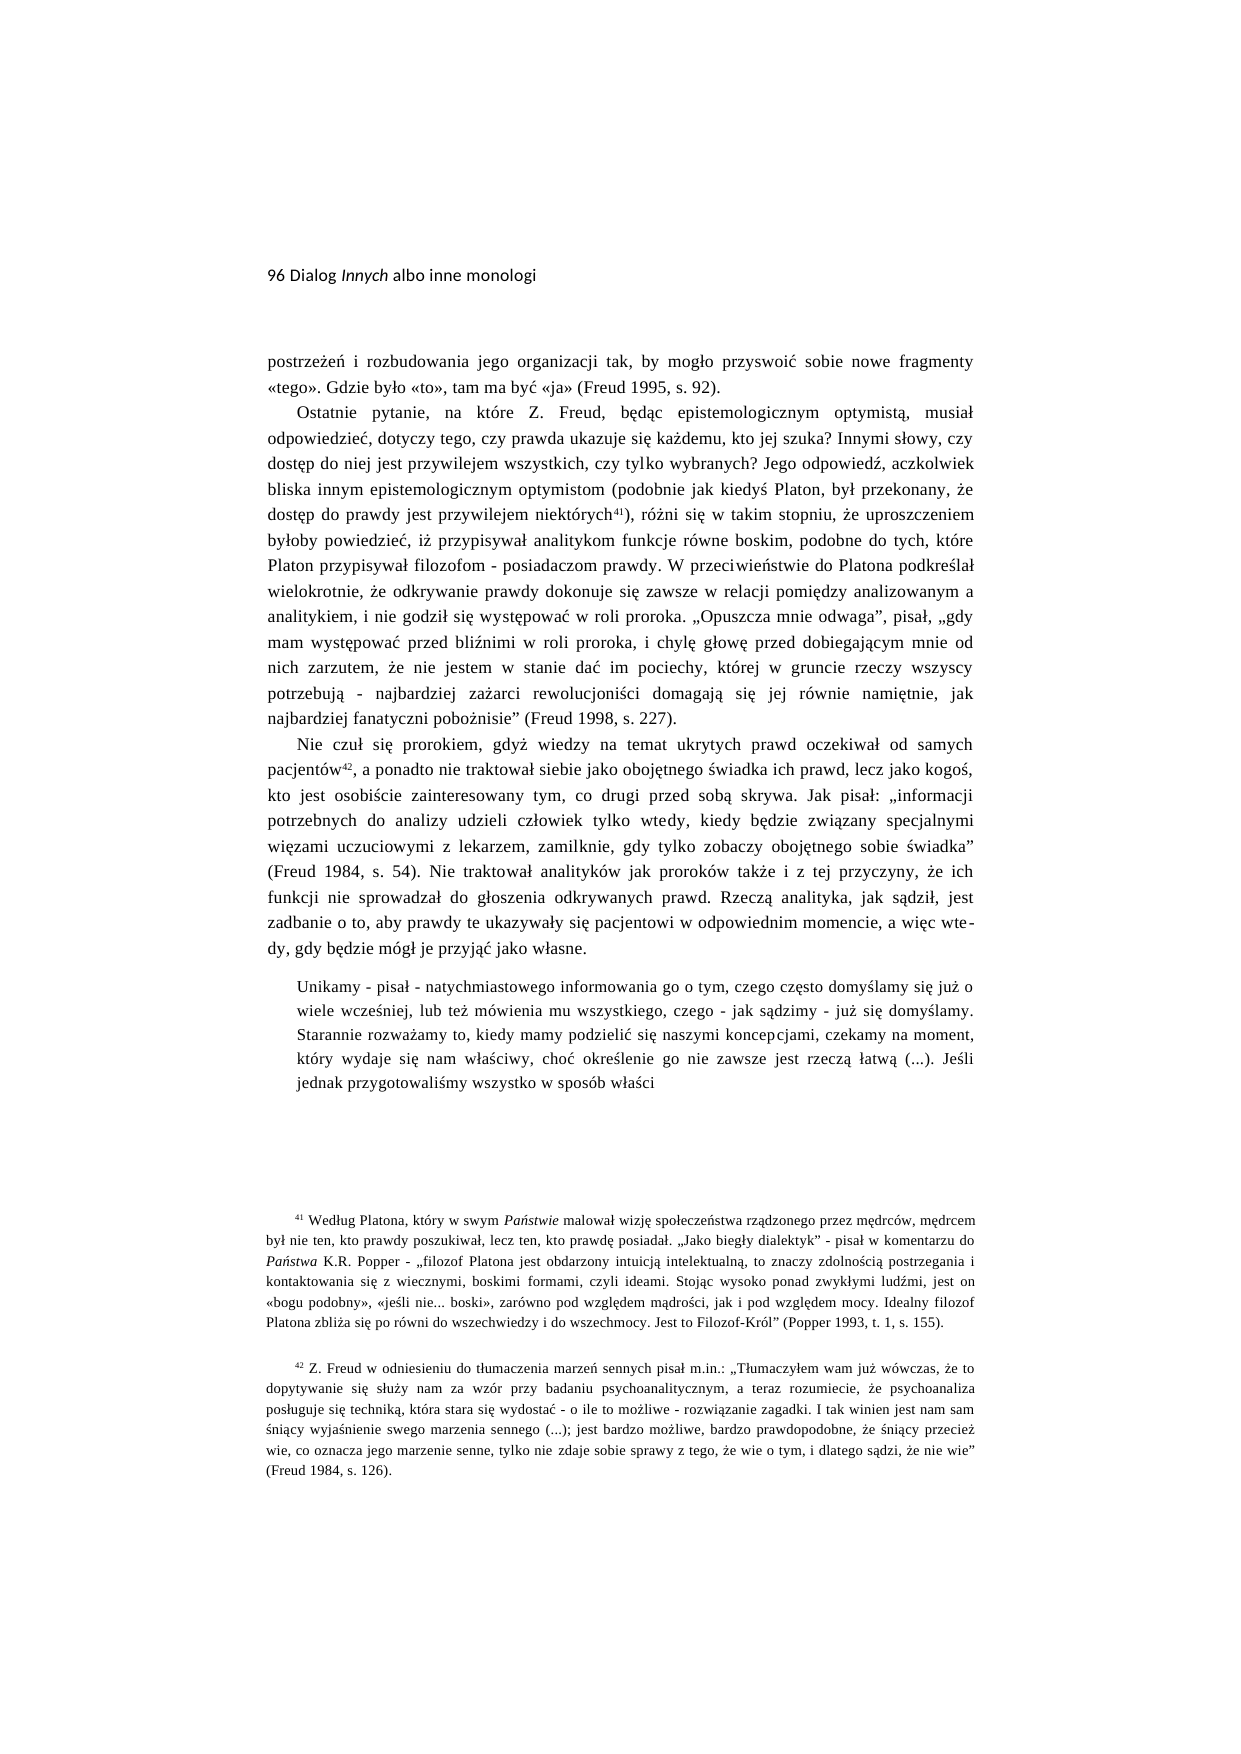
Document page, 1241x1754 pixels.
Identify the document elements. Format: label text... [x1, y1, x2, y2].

text Ostatnie pytanie, na które Z. Freud, będąc epistemologicznym optymistą, musiał odpowiedzieć, dotyczy tego, czy prawda ukazuje się każdemu, kto jej szuka? Innymi słowy, czy dostęp do niej jest przywilejem wszystkich, czy tyl­ko wybranych? Jego odpowiedź, aczkolwiek bliska innym epistemologicznym optymistom (podobnie jak kiedyś Platon, był przekonany, że dostęp do prawdy jest przywilejem niektórych41), różni się w takim stopniu, że uproszczeniem by­łoby powiedzieć, iż przypisywał analitykom funkcje równe boskim, podobne do tych, które Platon przypisywał filozofom - posiadaczom prawdy. W przeci­wieństwie do Platona podkreślał wielokrotnie, że odkrywanie prawdy dokonuje się zawsze w relacji pomiędzy analizowanym a analitykiem, i nie godził się wy­stępować w roli proroka. „Opuszcza mnie odwaga”, pisał, „gdy mam występo­wać przed bliźnimi w roli proroka, i chylę głowę przed dobiegającym mnie od nich zarzutem, że nie jestem w stanie dać im pociechy, której w gruncie rzeczy wszyscy potrzebują - najbardziej zażarci rewolucjoniści domagają się jej równie namiętnie, jak najbardziej fanatyczni pobożnisie” (Freud 1998, s. 227). [267, 398, 975, 730]
text postrzeżeń i rozbudowania jego organizacji tak, by mogło przyswoić sobie nowe fragmenty «tego». Gdzie było «to», tam ma być «ja» (Freud 1995, s. 92). [267, 347, 975, 398]
text 42 Z. Freud w odniesieniu do tłumaczenia marzeń sennych pisał m.in.: „Tłumaczyłem wam już wówczas, że to dopytywanie się służy nam za wzór przy badaniu psychoanalitycznym, a teraz rozumiecie, że psychoanaliza posługuje się techniką, która stara się wydostać - o ile to możliwe - rozwiązanie zagadki. I tak winien jest nam sam śniący wyjaśnienie swego marzenia sennego (...); jest bardzo możliwe, bardzo prawdopodobne, że śniący przecież wie, co oznacza jego marzenie senne, tylko nie zdaje sobie sprawy z tego, że wie o tym, i dlatego sądzi, że nie wie” (Freud 1984, s. 126). [266, 1357, 977, 1480]
text Nie czuł się prorokiem, gdyż wiedzy na temat ukrytych prawd oczekiwał od samych pacjentów42, a ponadto nie traktował siebie jako obojętnego świadka ich prawd, lecz jako kogoś, kto jest osobiście zainteresowany tym, co drugi przed sobą skrywa. Jak pisał: „informacji potrzebnych do analizy udzieli człowiek tylko wte­dy, kiedy będzie związany specjalnymi więzami uczuciowymi z lekarzem, zamil­knie, gdy tylko zobaczy obojętnego sobie świadka” (Freud 1984, s. 54). Nie trakto­wał analityków jak proroków także i z tej przyczyny, że ich funkcji nie sprowadzał do głoszenia odkrywanych prawd. Rzeczą analityka, jak sądził, jest zadbanie o to, aby prawdy te ukazywały się pacjentowi w odpowiednim momencie, a więc wte­dy, gdy będzie mógł je przyjąć jako własne. [267, 730, 975, 959]
text Unikamy - pisał - natychmiastowego informowania go o tym, czego często domyślamy się już o wiele wcześniej, lub też mówienia mu wszystkiego, czego - jak sądzimy - już się domyślamy. Starannie rozważamy to, kiedy mamy podzielić się naszymi koncep­cjami, czekamy na moment, który wydaje się nam właściwy, choć określenie go nie zawsze jest rzeczą łatwą (...). Jeśli jednak przygotowaliśmy wszystko w sposób właści­ [297, 973, 975, 1093]
text 96 Dialog Innych albo inne monologi [267, 267, 606, 285]
text 41 Według Platona, który w swym Państwie malował wizję społeczeństwa rządzonego przez mędrców, mędrcem był nie ten, kto prawdy poszukiwał, lecz ten, kto prawdę posiadał. „Jako biegły dialektyk” - pisał w komentarzu do Państwa K.R. Popper - „filozof Platona jest obdarzony intuicją intelektualną, to znaczy zdolnością postrzegania i kontaktowania się z wiecznymi, boskimi form­ami, czyli ideami. Stojąc wysoko ponad zwykłymi ludźmi, jest on «bogu podobny», «jeśli nie... boski», zarówno pod względem mądrości, jak i pod względem mocy. Idealny filozof Platona zbliża się po równi do wszechwiedzy i do wszechmocy. Jest to Filozof-Król” (Popper 1993, t. 1, s. 155). [266, 1209, 977, 1332]
